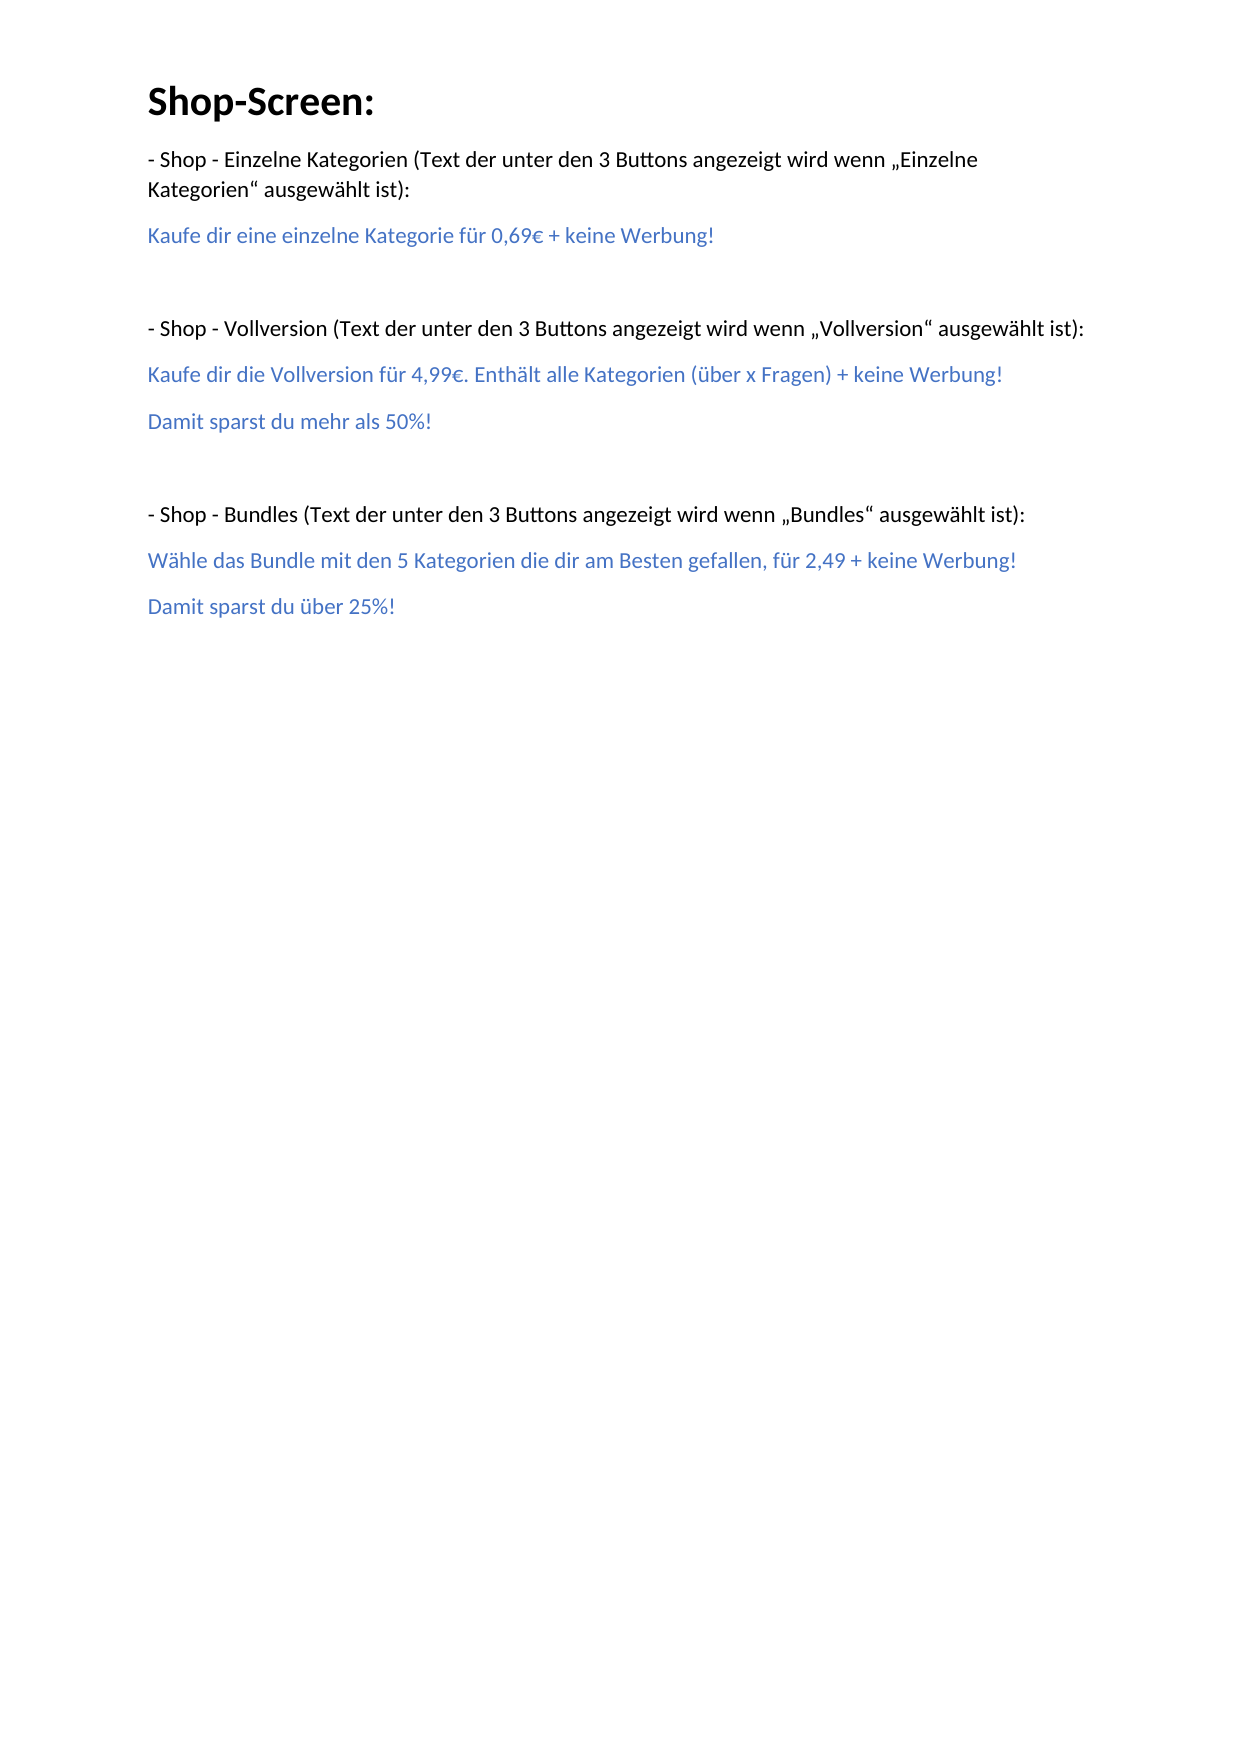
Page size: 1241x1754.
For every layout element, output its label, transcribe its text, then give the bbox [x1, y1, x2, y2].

text Damit sparst du mehr als 50%! [148, 407, 1093, 435]
text Kaufe dir die Vollversion für 4,99€. Enthält alle Kategorien (über x Fragen) + keine Werbung! [148, 361, 1093, 389]
text Kaufe dir eine einzelne Kategorie für 0,69€ + keine Werbung! [148, 222, 1093, 249]
text - Shop - Bundles (Text der unter den 3 Buttons angezeigt wird wenn „Bundles“ ausgewählt ist): [148, 500, 1093, 528]
text Shop-Screen: [148, 75, 1093, 126]
text Damit sparst du über 25%! [148, 592, 1093, 620]
text Wähle das Bundle mit den 5 Kategorien die dir am Besten gefallen, für 2,49 + keine Werbung! [148, 546, 1093, 574]
text - Shop - Einzelne Kategorien (Text der unter den 3 Buttons angezeigt wird wenn „Einzelne Kategorien“ ausgewählt ist): [148, 146, 1093, 203]
text - Shop - Vollversion (Text der unter den 3 Buttons angezeigt wird wenn „Vollversion“ ausgewählt ist): [148, 314, 1093, 342]
